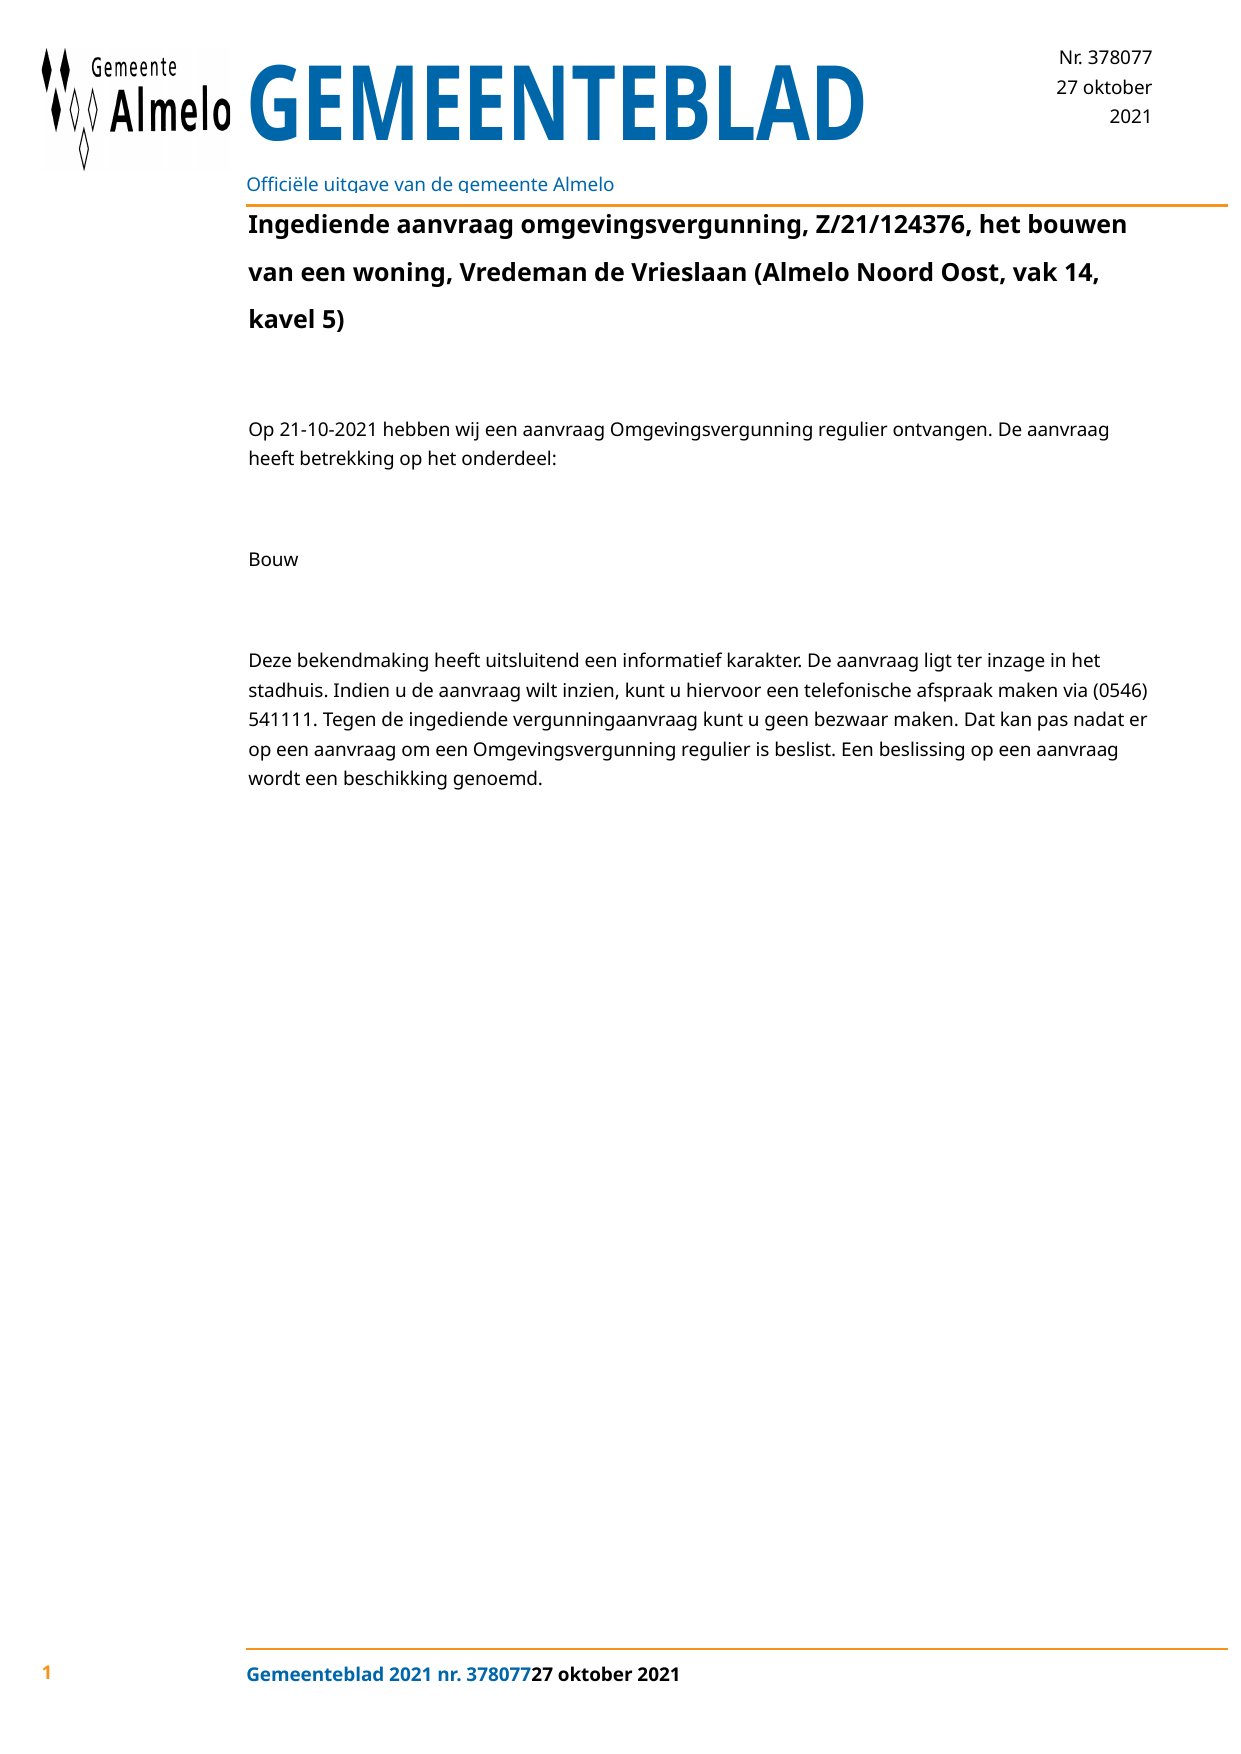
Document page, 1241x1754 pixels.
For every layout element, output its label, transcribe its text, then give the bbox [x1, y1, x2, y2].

text Ingediende aanvraag omgevingsvergunning, Z/21/124376, het bouwen van een woning, Vredeman de Vrieslaan (Almelo Noord Oost, vak 14, kavel 5) [248, 207, 1152, 336]
picture [41, 47, 231, 172]
text Deze bekendmaking heeft uitsluitend een informatief karakter. De aanvraag ligt ter inzage in het stadhuis. Indien u de aanvraag wilt inzien, kunt u hiervoor een telefonische afspraak maken via (0546) 541111. Tegen de ingediende vergunningaanvraag kunt u geen bezwaar maken. Dat kan pas nadat er op een aanvraag om een Omgevingsvergunning regulier is beslist. Een beslissing op een aanvraag wordt een beschikking genoemd. [248, 647, 1152, 791]
text Bouw [248, 546, 1152, 572]
text Op 21-10-2021 hebben wij een aanvraag Omgevingsvergunning regulier ontvangen. De aanvraag heeft betrekking op het onderdeel: [248, 416, 1152, 471]
